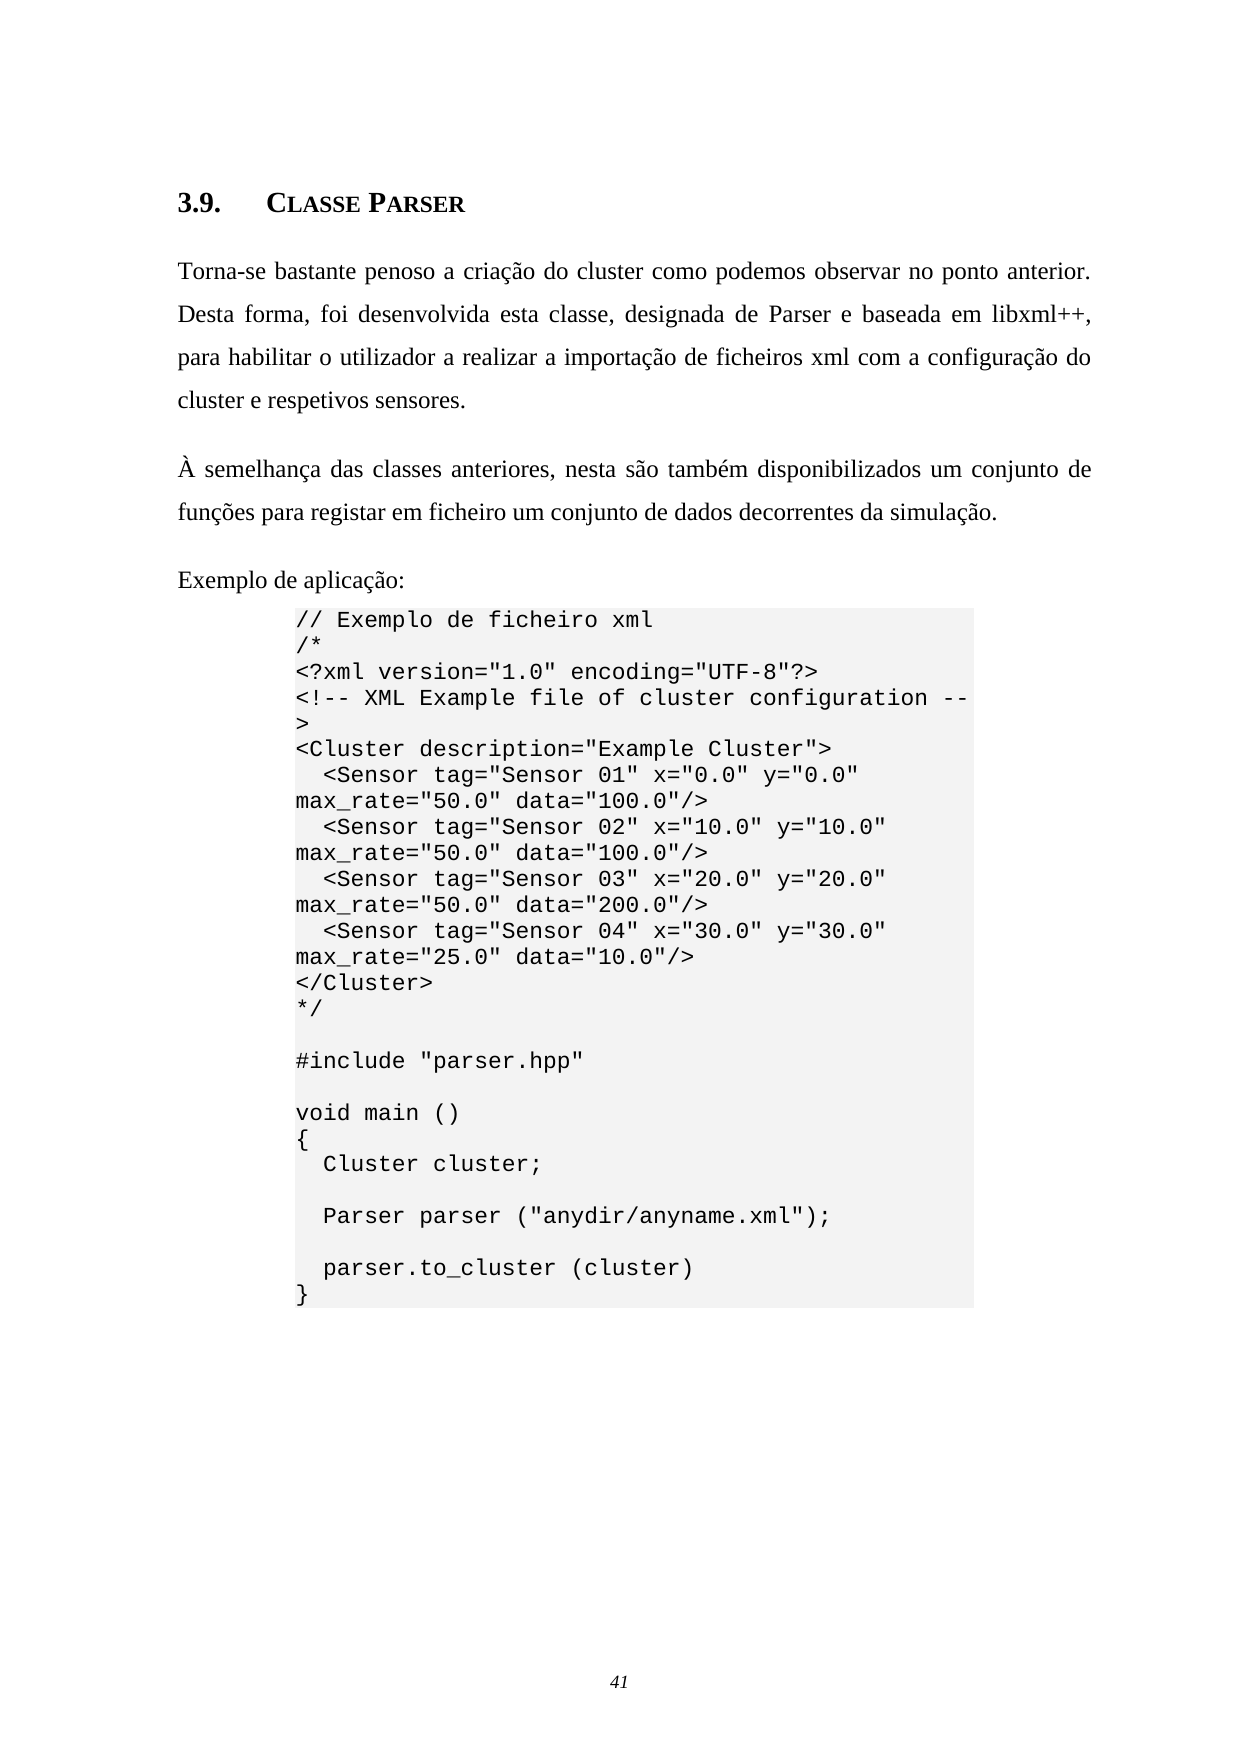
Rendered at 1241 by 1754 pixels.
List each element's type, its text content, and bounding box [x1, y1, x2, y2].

text <?xml version="1.0" encoding="UTF-8"?> [295, 660, 974, 686]
text parser.to_cluster (cluster) [295, 1257, 974, 1282]
text <Cluster description="Example Cluster"> [295, 738, 974, 764]
text <!-- XML Example file of cluster configuration --> [295, 686, 974, 738]
text <Sensor tag="Sensor 01" x="0.0" y="0.0" max_rate="50.0" data="100.0"/> [295, 764, 974, 816]
list Classe Parser [177, 185, 1092, 219]
text <Sensor tag="Sensor 02" x="10.0" y="10.0" max_rate="50.0" data="100.0"/> [295, 816, 974, 867]
text Parser parser ("anydir/anyname.xml"); [295, 1205, 974, 1231]
text /* [295, 634, 974, 660]
text void main () [295, 1101, 974, 1127]
text Cluster cluster; [295, 1153, 974, 1179]
text À semelhança das classes anteriores, nesta são também disponibilizados um conjunto de funções para registar em ficheiro um conjunto de dados decorrentes da simulação. [177, 454, 1092, 526]
text } [295, 1282, 974, 1308]
text <Sensor tag="Sensor 04" x="30.0" y="30.0" max_rate="25.0" data="10.0"/> [295, 919, 974, 971]
text */ [295, 997, 974, 1023]
text { [295, 1127, 974, 1153]
text <Sensor tag="Sensor 03" x="20.0" y="20.0" max_rate="50.0" data="200.0"/> [295, 867, 974, 919]
text #include "parser.hpp" [295, 1049, 974, 1075]
text // Exemplo de ficheiro xml [295, 608, 974, 634]
text Torna-se bastante penoso a criação do cluster como podemos observar no ponto anterior. Desta forma, foi desenvolvida esta classe, designada de Parser e baseada em libxml++, para habilitar o utilizador a realizar a importação de ficheiros xml com a configuração do cluster e respetivos sensores. [177, 256, 1092, 414]
text </Cluster> [295, 971, 974, 997]
text Exemplo de aplicação: [177, 565, 1092, 594]
